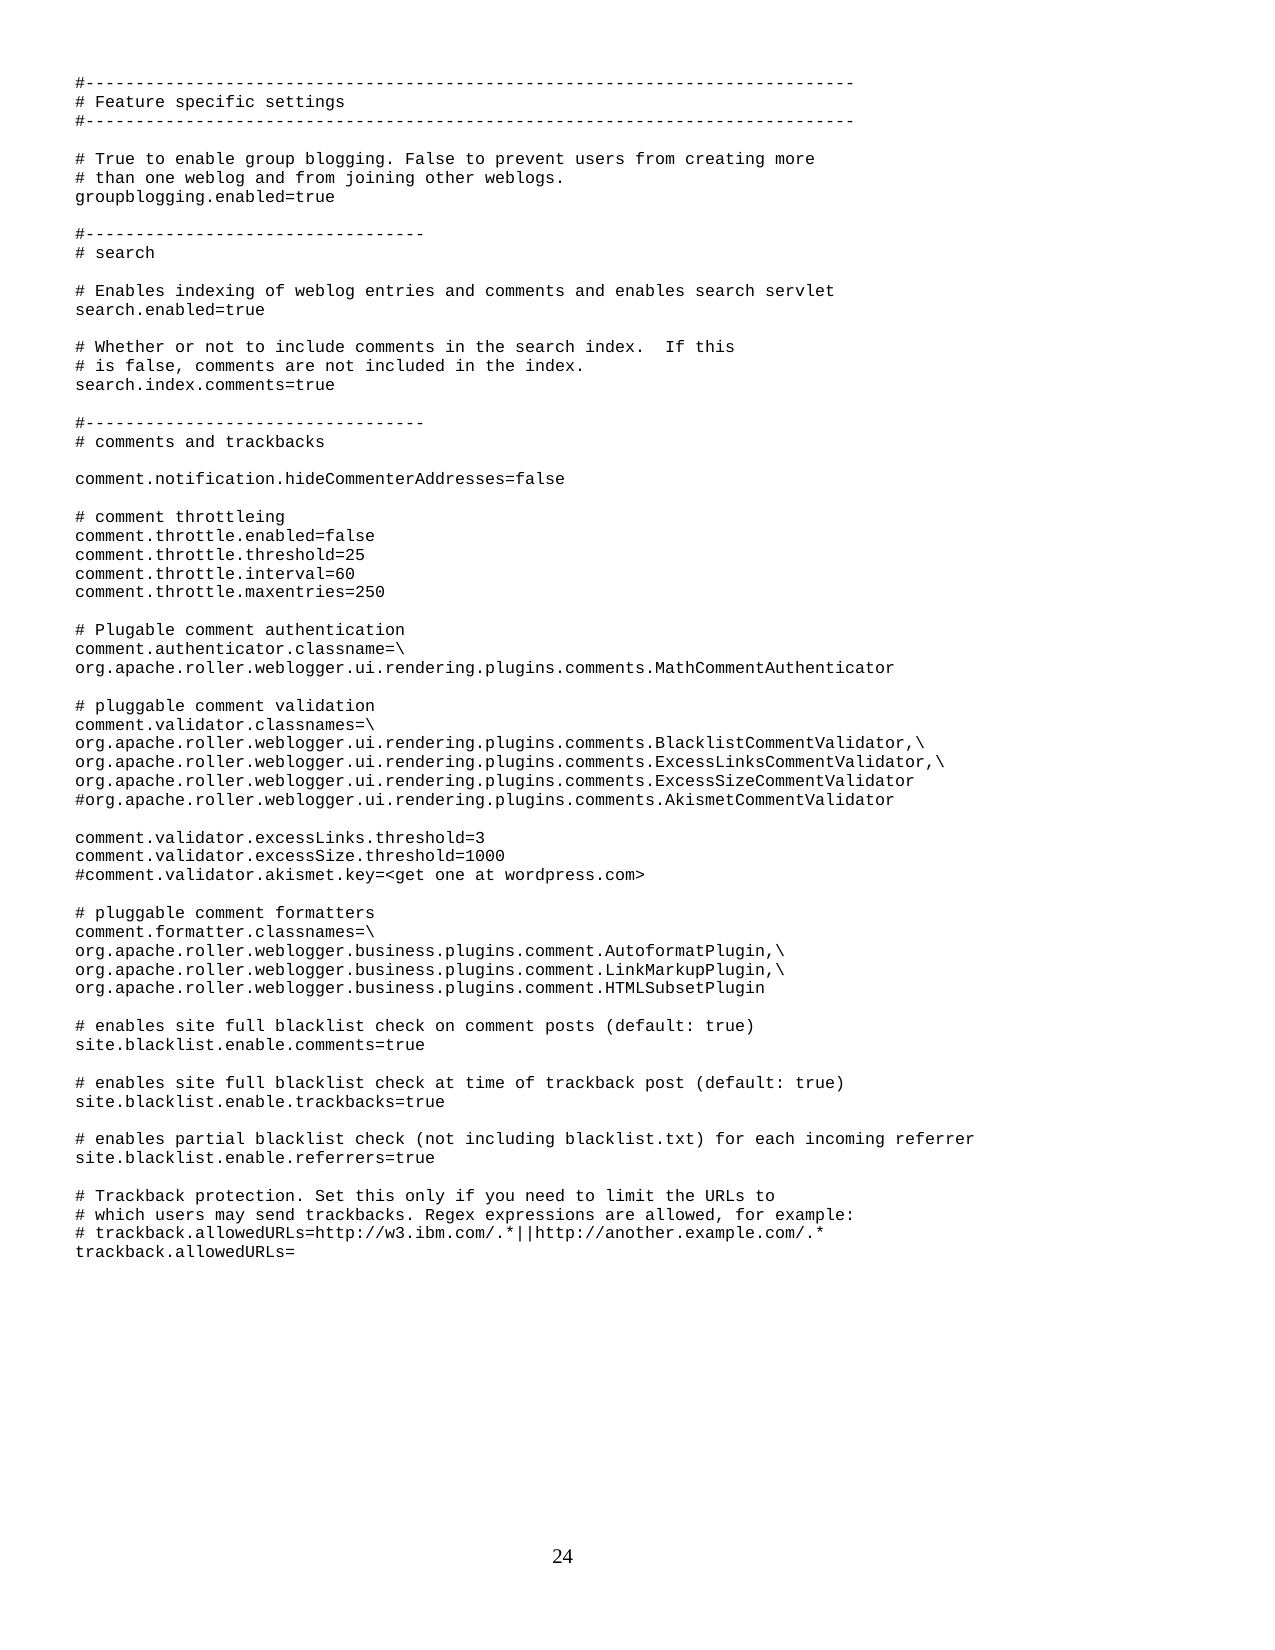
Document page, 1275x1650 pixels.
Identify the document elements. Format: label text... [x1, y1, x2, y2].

text # enables site full blacklist check on comment posts (default: true) [75, 1018, 1200, 1037]
text # Plugable comment authentication [75, 622, 1200, 641]
text # is false, comments are not included in the index. [75, 358, 1200, 377]
text # Enables indexing of weblog entries and comments and enables search servlet [75, 282, 1200, 301]
text # than one weblog and from joining other weblogs. [75, 169, 1200, 188]
text comment.authenticator.classname=\ [75, 641, 1200, 659]
text #----------------------------------------------------------------------------- [75, 113, 1200, 132]
text #comment.validator.akismet.key=<get one at wordpress.com> [75, 867, 1200, 886]
text comment.notification.hideCommenterAddresses=false [75, 471, 1200, 490]
text # trackback.allowedURLs=http://w3.ibm.com/.*||http://another.example.com/.* [75, 1225, 1200, 1244]
text # search [75, 245, 1200, 263]
text # Whether or not to include comments in the search index. If this [75, 339, 1200, 358]
text comment.throttle.threshold=25 [75, 546, 1200, 565]
text comment.validator.classnames=\ [75, 716, 1200, 735]
text org.apache.roller.weblogger.ui.rendering.plugins.comments.BlacklistCommentValidator,\ [75, 735, 1200, 754]
text # True to enable group blogging. False to prevent users from creating more [75, 150, 1200, 169]
text site.blacklist.enable.trackbacks=true [75, 1093, 1200, 1112]
text # pluggable comment validation [75, 697, 1200, 716]
text site.blacklist.enable.referrers=true [75, 1150, 1200, 1168]
text # Feature specific settings [75, 94, 1200, 113]
text groupblogging.enabled=true [75, 188, 1200, 207]
text comment.validator.excessSize.threshold=1000 [75, 848, 1200, 867]
text org.apache.roller.weblogger.ui.rendering.plugins.comments.MathCommentAuthenticator [75, 659, 1200, 678]
text # enables partial blacklist check (not including blacklist.txt) for each incoming referrer [75, 1131, 1200, 1150]
text #org.apache.roller.weblogger.ui.rendering.plugins.comments.AkismetCommentValidator [75, 791, 1200, 810]
text trackback.allowedURLs= [75, 1244, 1200, 1263]
text comment.validator.excessLinks.threshold=3 [75, 829, 1200, 848]
text site.blacklist.enable.comments=true [75, 1037, 1200, 1055]
text #---------------------------------- [75, 226, 1200, 245]
text #---------------------------------- [75, 414, 1200, 433]
text # enables site full blacklist check at time of trackback post (default: true) [75, 1074, 1200, 1093]
text org.apache.roller.weblogger.ui.rendering.plugins.comments.ExcessSizeCommentValidator [75, 773, 1200, 791]
text comment.throttle.maxentries=250 [75, 584, 1200, 603]
text # Trackback protection. Set this only if you need to limit the URLs to [75, 1187, 1200, 1206]
text # which users may send trackbacks. Regex expressions are allowed, for example: [75, 1206, 1200, 1225]
text # comments and trackbacks [75, 433, 1200, 452]
text search.index.comments=true [75, 377, 1200, 396]
text org.apache.roller.weblogger.ui.rendering.plugins.comments.ExcessLinksCommentValidator,\ [75, 754, 1200, 773]
text search.enabled=true [75, 301, 1200, 320]
text comment.throttle.interval=60 [75, 565, 1200, 584]
text comment.formatter.classnames=\ [75, 923, 1200, 942]
text org.apache.roller.weblogger.business.plugins.comment.AutoformatPlugin,\ [75, 942, 1200, 961]
text org.apache.roller.weblogger.business.plugins.comment.LinkMarkupPlugin,\ [75, 961, 1200, 980]
text comment.throttle.enabled=false [75, 527, 1200, 546]
text # comment throttleing [75, 509, 1200, 527]
text #----------------------------------------------------------------------------- [75, 75, 1200, 94]
text # pluggable comment formatters [75, 904, 1200, 923]
text org.apache.roller.weblogger.business.plugins.comment.HTMLSubsetPlugin [75, 980, 1200, 999]
